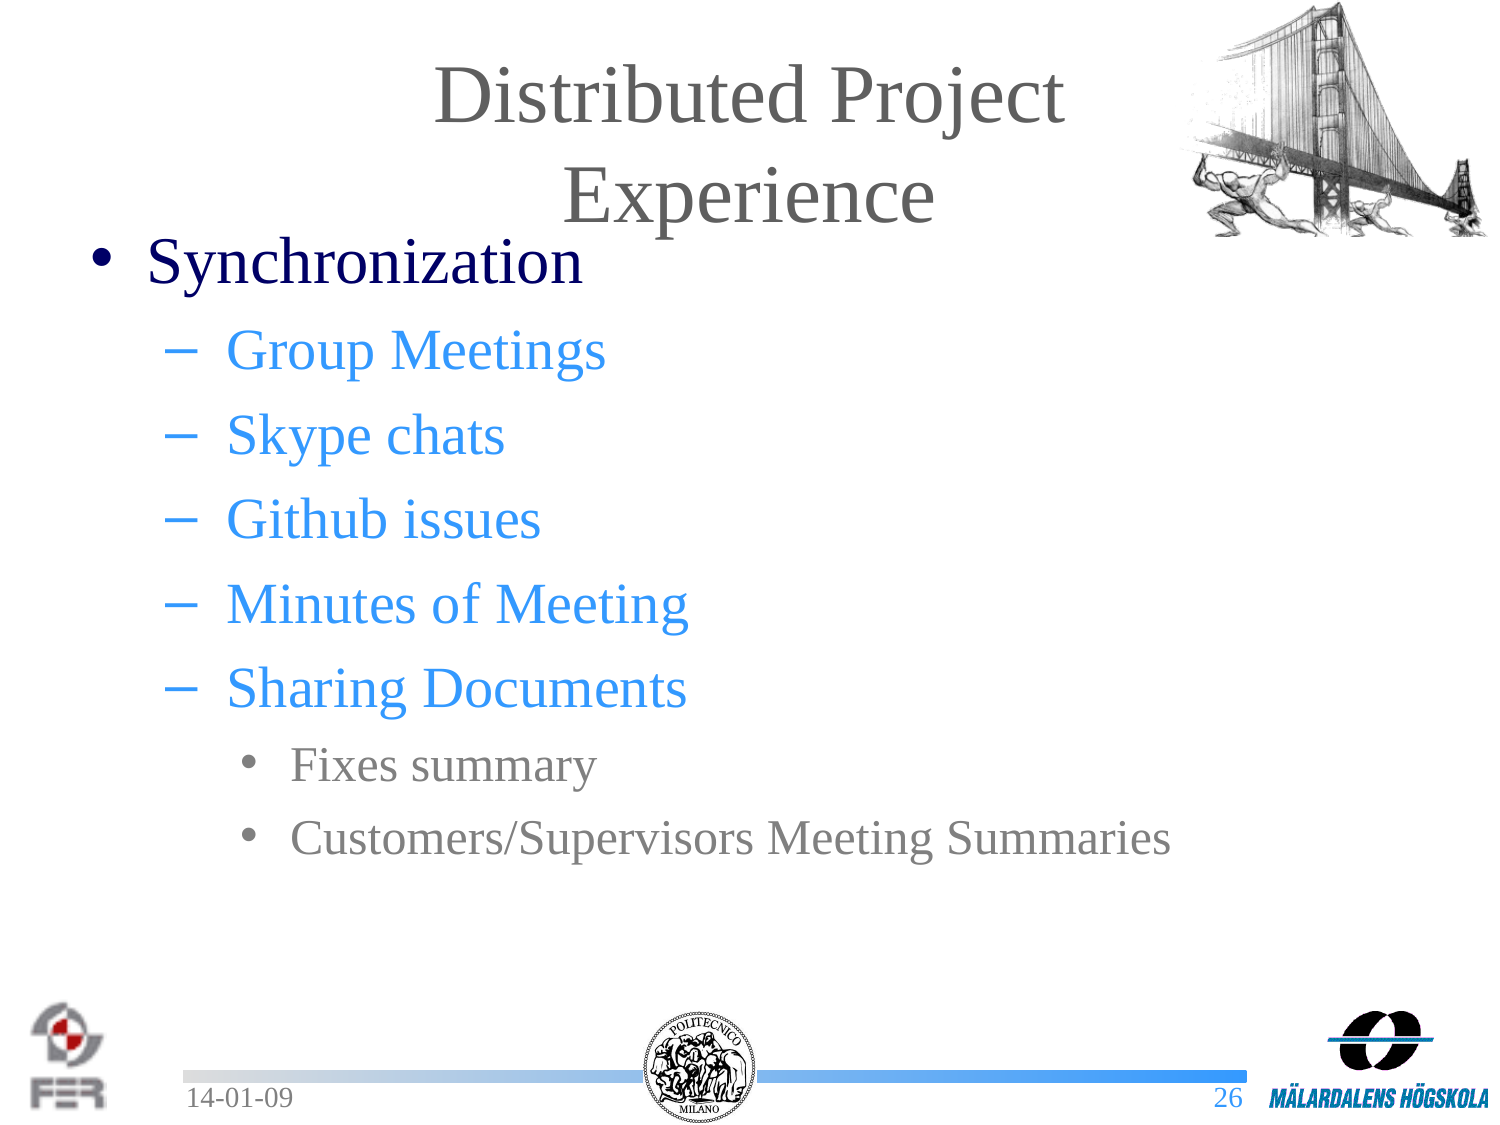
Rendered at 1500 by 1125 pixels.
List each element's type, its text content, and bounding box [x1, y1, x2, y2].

title Distributed Project Experience [75, 31, 1175, 209]
picture [1269, 1011, 1488, 1108]
picture [1435, 1096, 1441, 1104]
list Synchronization Group Meetings Skype chats Github issues Minutes of Meeting Sharing Documents Fixes summary Customers/Supervisors Meeting Summaries [75, 209, 1426, 952]
picture [643, 1011, 757, 1123]
text_box 14-01-09 [171, 1070, 396, 1114]
picture [29, 987, 107, 1125]
picture [1454, 1091, 1459, 1108]
text_box [1186, 1070, 1258, 1114]
picture [1368, 1093, 1374, 1104]
picture [1175, 0, 1488, 237]
